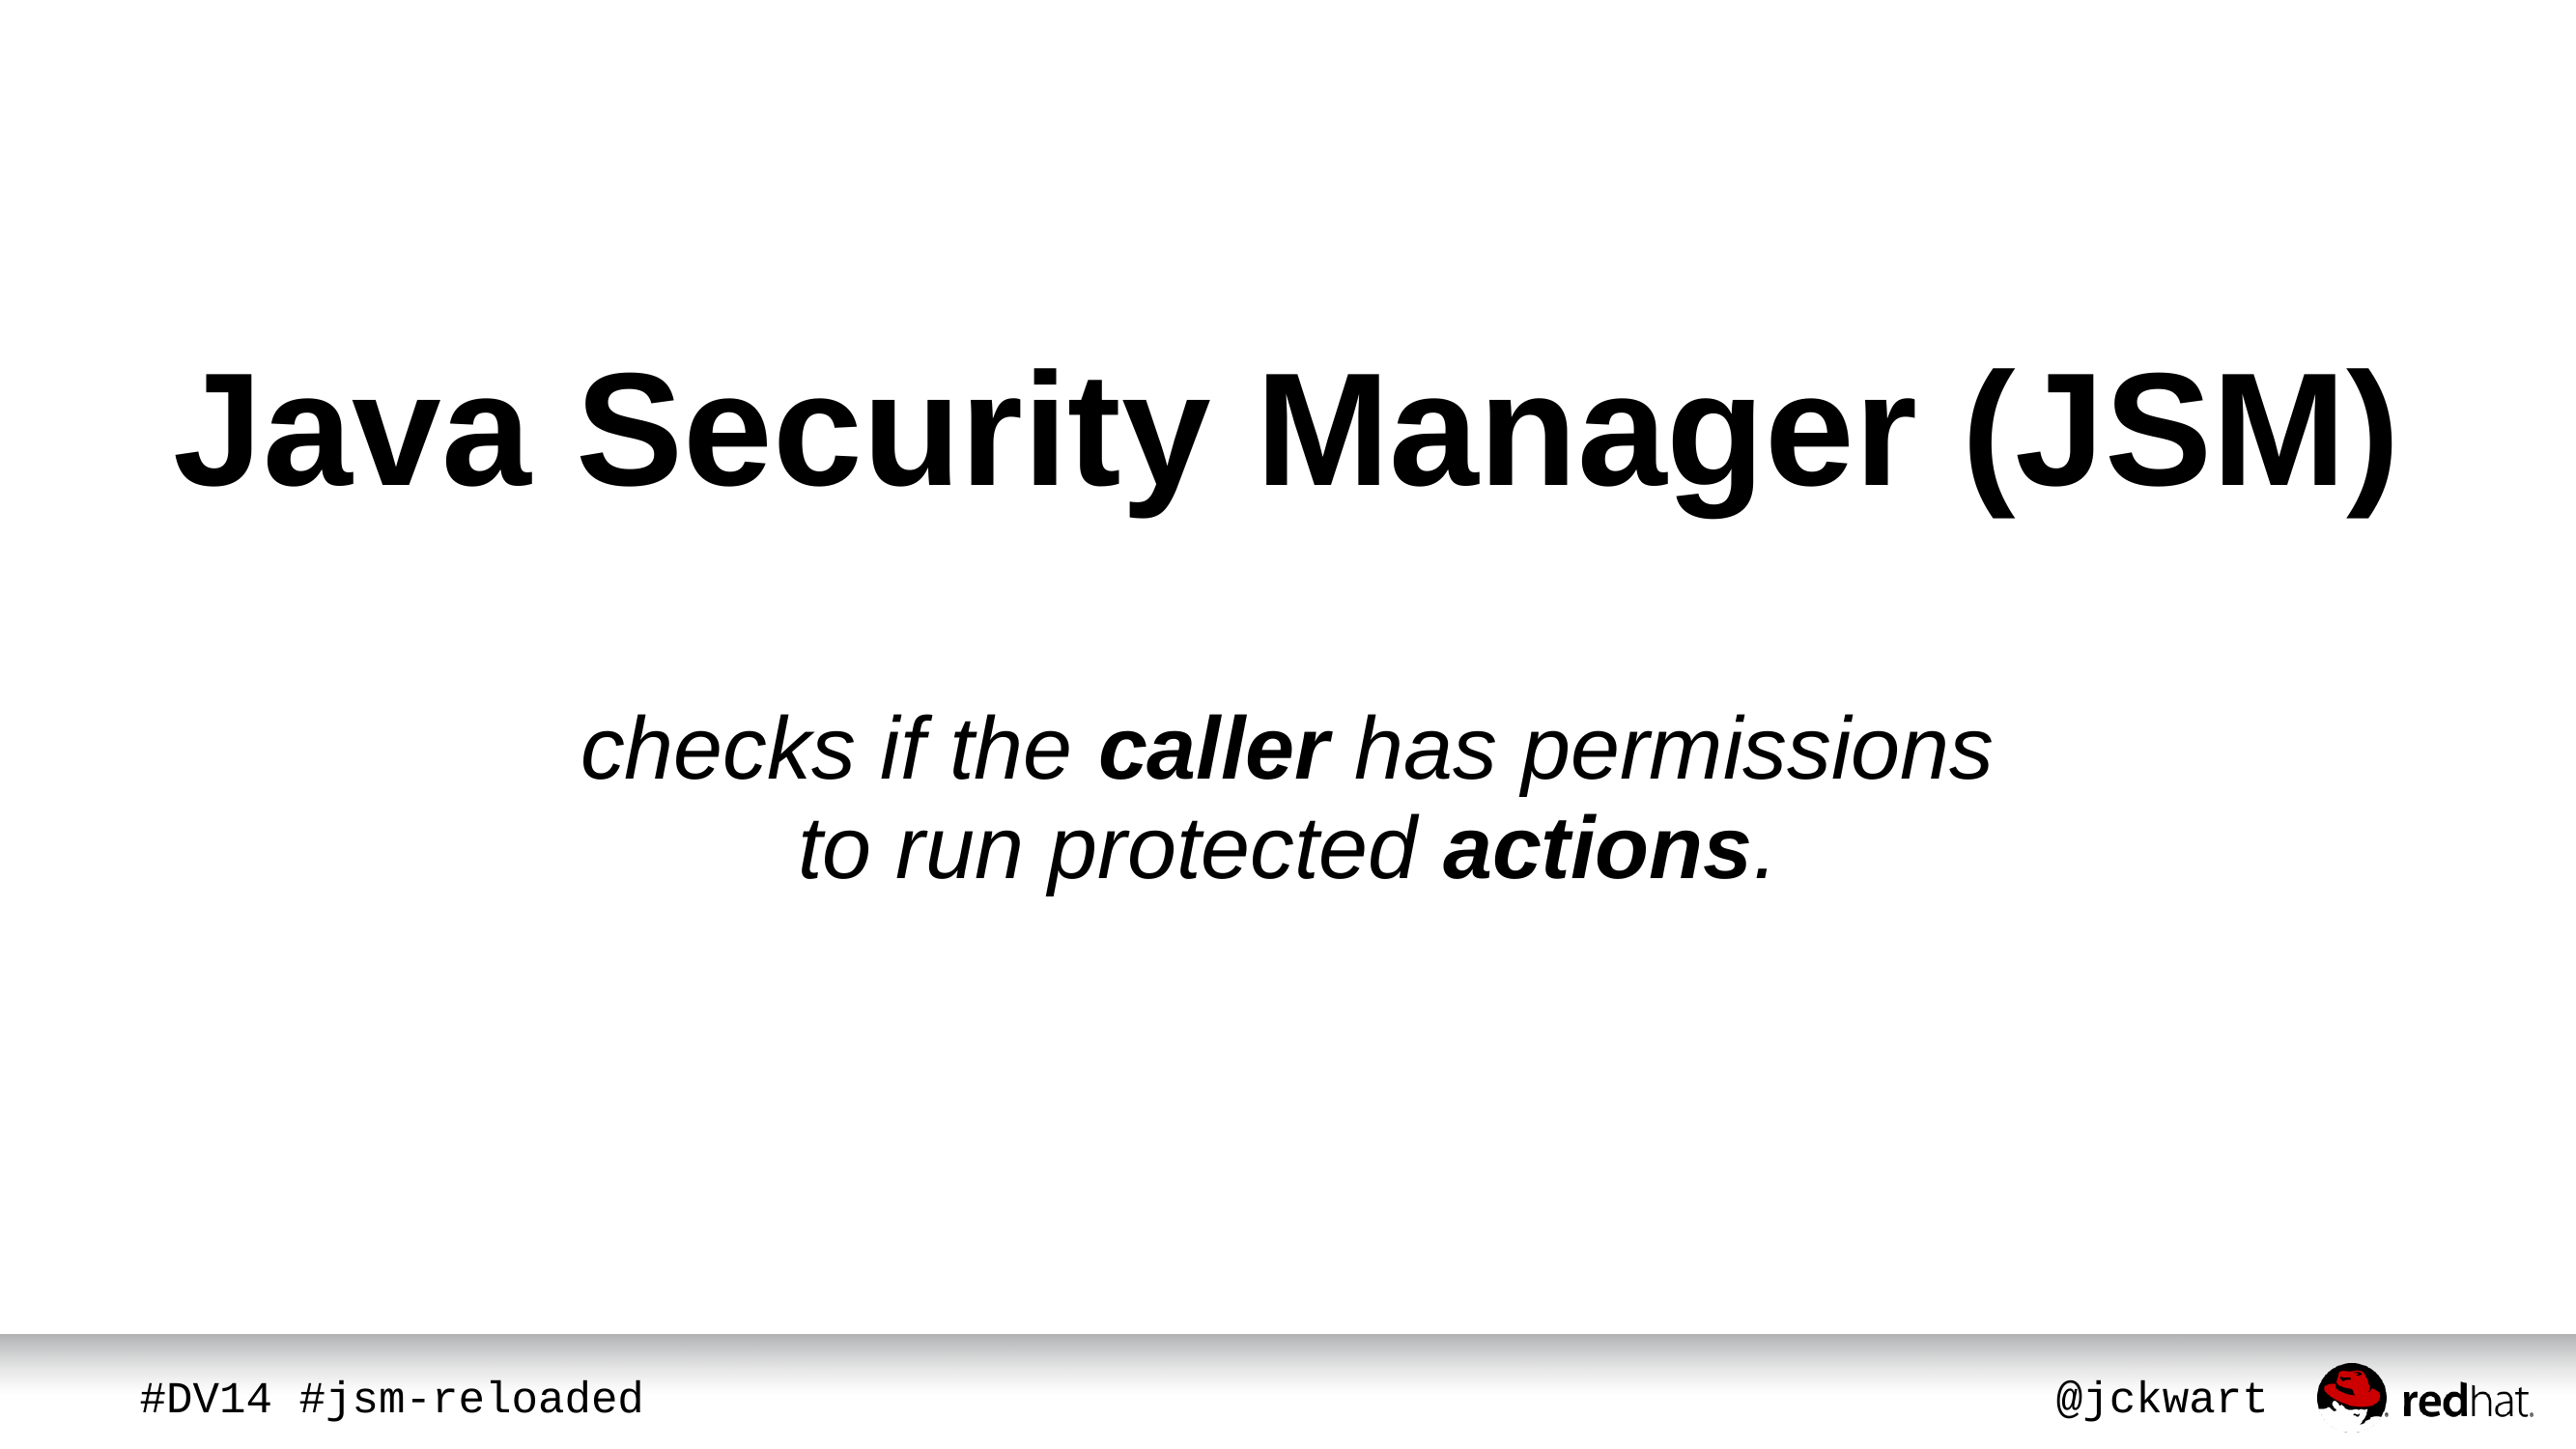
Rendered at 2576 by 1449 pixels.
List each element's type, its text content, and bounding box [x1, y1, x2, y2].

subtitle Java Security Manager (JSM) checks if the caller has permissions to run protected actions. [128, 57, 2448, 1179]
picture [0, 1334, 2576, 1445]
